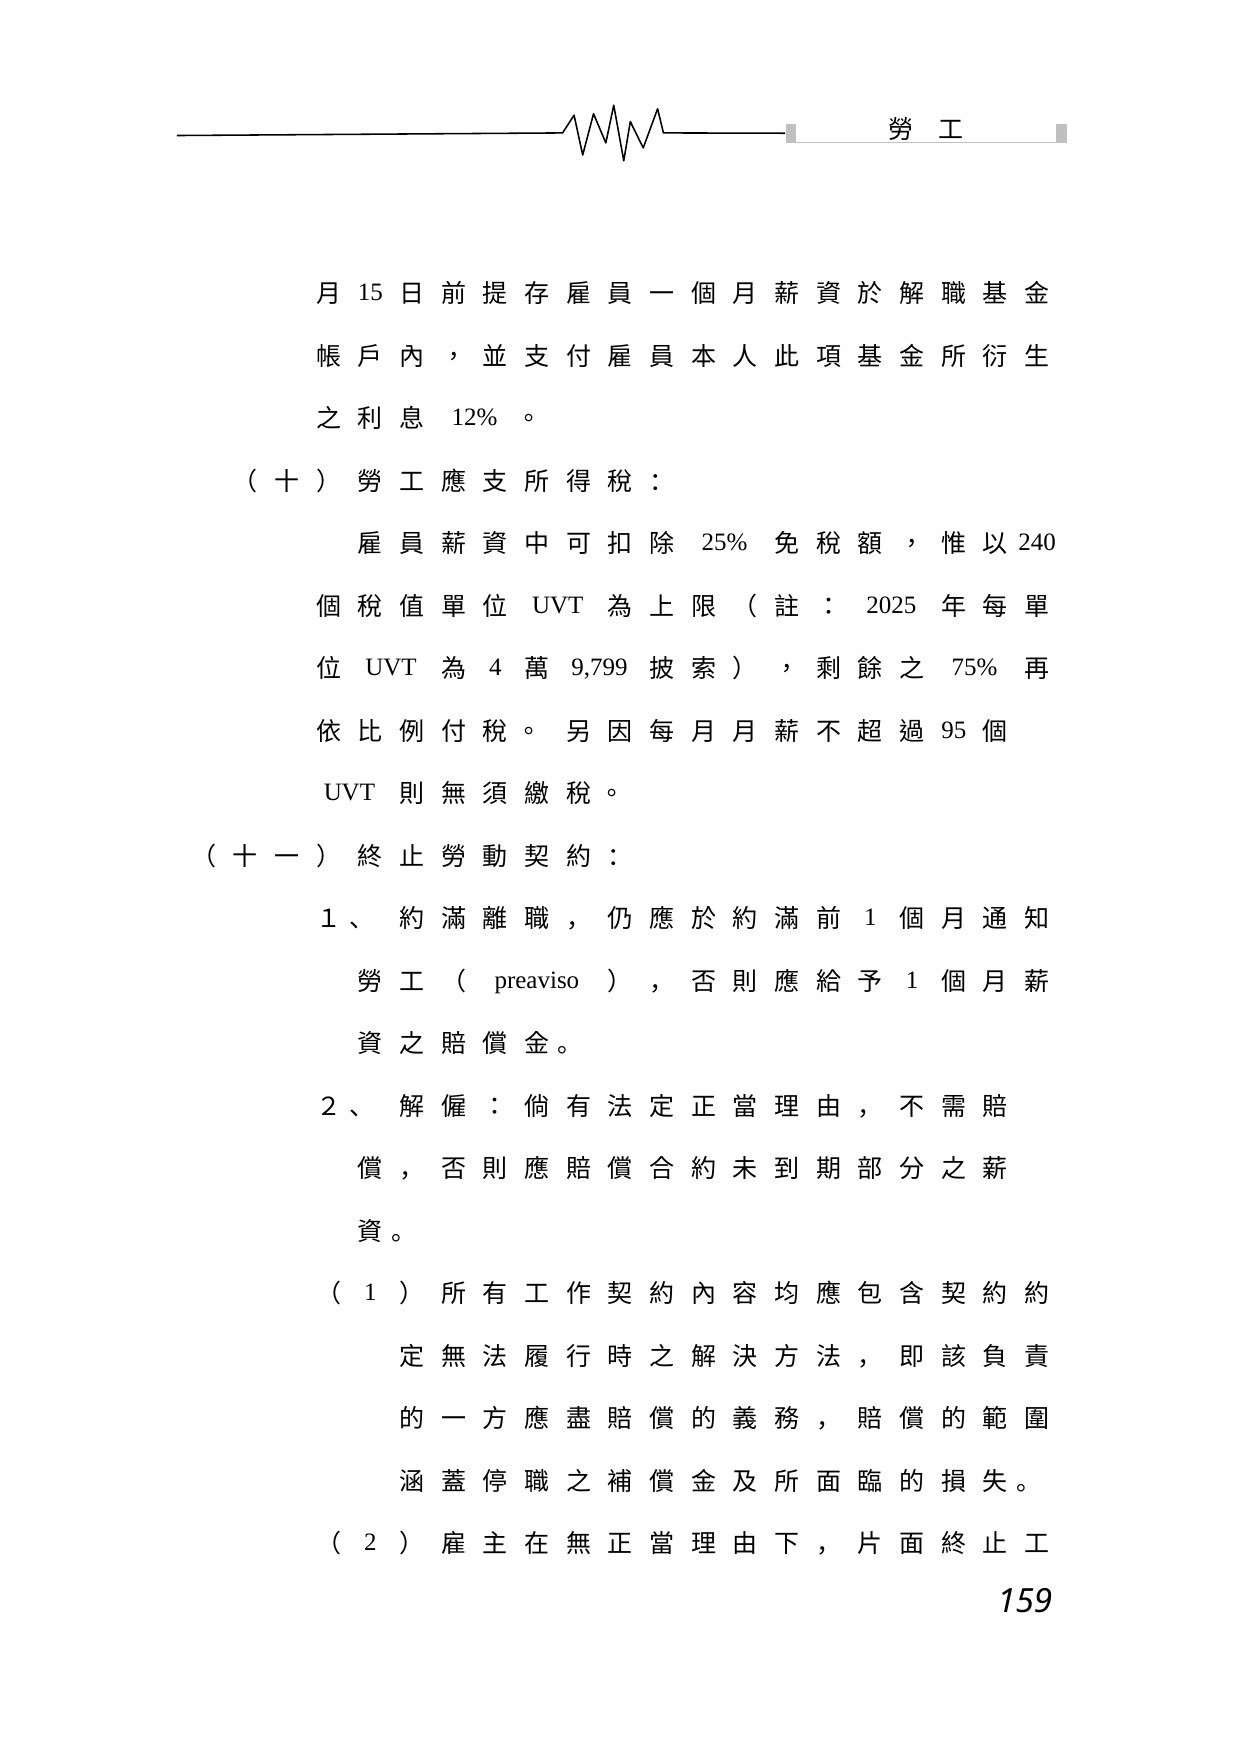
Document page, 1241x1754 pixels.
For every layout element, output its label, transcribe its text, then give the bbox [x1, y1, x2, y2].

text 雇員薪資中可扣除25%免稅額，惟以240個稅值單位UVT為上限（註：2025年每單位UVT為4萬9,799披索），剩餘之75%再依比例付稅。另因每月月薪不超過95個UVT則無須繳稅。 [281, 500, 1058, 813]
text １、約滿離職，仍應於約滿前1個月通知勞工（preaviso），否則應給予1個月薪資之賠償金。 [281, 875, 1058, 1063]
text （1）所有工作契約內容均應包含契約約定無法履行時之解決方法，即該負責的一方應盡賠償的義務，賠償的範圍涵蓋停職之補償金及所面臨的損失。 [306, 1250, 1058, 1500]
text （2）雇主在無正當理由下，片面終止工 [306, 1500, 1058, 1563]
text 月15日前提存雇員一個月薪資於解職基金帳戶內，並支付雇員本人此項基金所衍生之利息12%。 [281, 250, 1058, 438]
text ２、解僱：倘有法定正當理由，不需賠償，否則應賠償合約未到期部分之薪資。 [281, 1063, 1058, 1250]
text （十一）終止勞動契約： [183, 813, 1058, 875]
text （十）勞工應支所得稅： [207, 438, 1058, 500]
